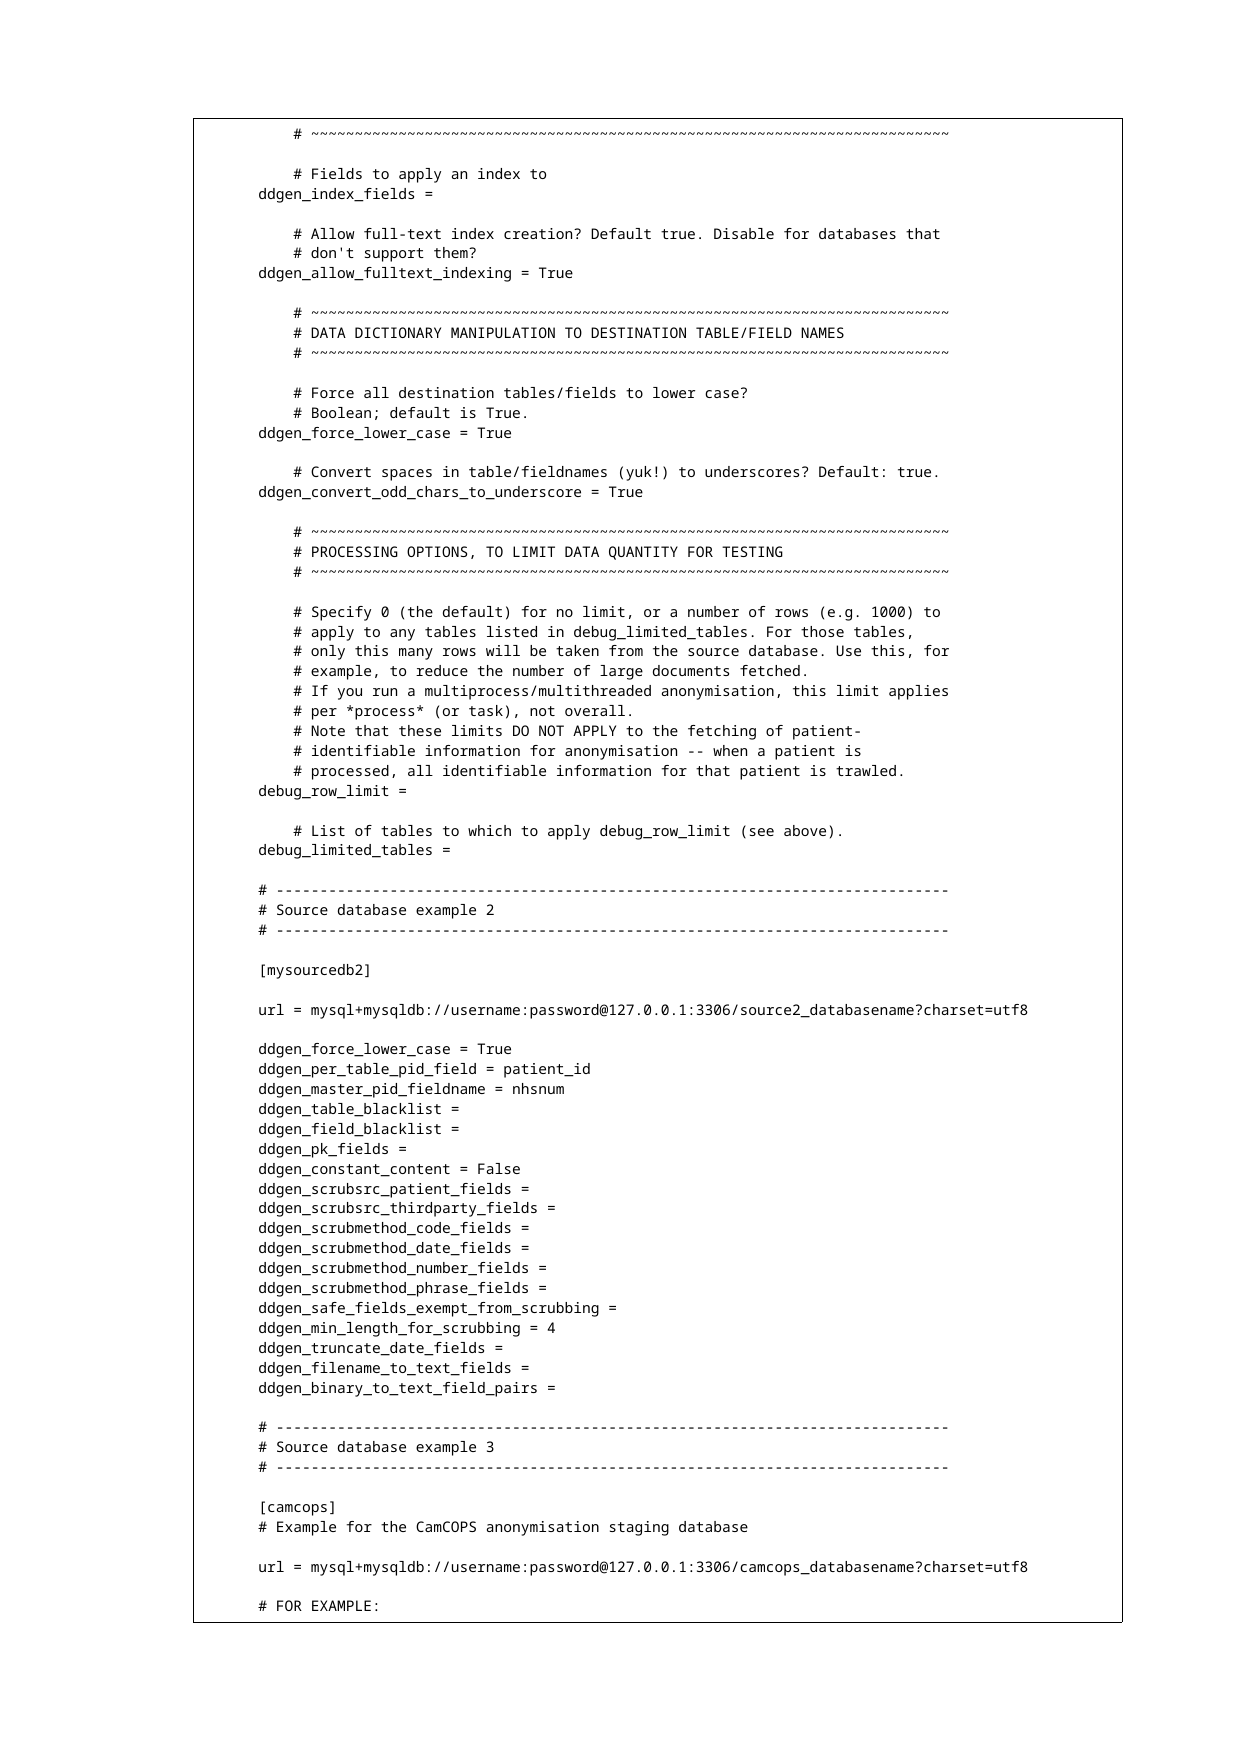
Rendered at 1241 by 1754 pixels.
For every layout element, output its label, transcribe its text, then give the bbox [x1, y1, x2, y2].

table_header # ~~~~~~~~~~~~~~~~~~~~~~~~~~~~~~~~~~~~~~~~~~~~~~~~~~~~~~~~~~~~~~~~~~~~~~~~~ # Fields to apply an index to ddgen_index_fields = # Allow full-text index creation? Default true. Disable for databases that # don't support them? ddgen_allow_fulltext_indexing = True # ~~~~~~~~~~~~~~~~~~~~~~~~~~~~~~~~~~~~~~~~~~~~~~~~~~~~~~~~~~~~~~~~~~~~~~~~~ # DATA DICTIONARY MANIPULATION TO DESTINATION TABLE/FIELD NAMES # ~~~~~~~~~~~~~~~~~~~~~~~~~~~~~~~~~~~~~~~~~~~~~~~~~~~~~~~~~~~~~~~~~~~~~~~~~ # Force all destination tables/fields to lower case? # Boolean; default is True. ddgen_force_lower_case = True # Convert spaces in table/fieldnames (yuk!) to underscores? Default: true. ddgen_convert_odd_chars_to_underscore = True # ~~~~~~~~~~~~~~~~~~~~~~~~~~~~~~~~~~~~~~~~~~~~~~~~~~~~~~~~~~~~~~~~~~~~~~~~~ # PROCESSING OPTIONS, TO LIMIT DATA QUANTITY FOR TESTING # ~~~~~~~~~~~~~~~~~~~~~~~~~~~~~~~~~~~~~~~~~~~~~~~~~~~~~~~~~~~~~~~~~~~~~~~~~ # Specify 0 (the default) for no limit, or a number of rows (e.g. 1000) to # apply to any tables listed in debug_limited_tables. For those tables, # only this many rows will be taken from the source database. Use this, for # example, to reduce the number of large documents fetched. # If you run a multiprocess/multithreaded anonymisation, this limit applies # per *process* (or task), not overall. # Note that these limits DO NOT APPLY to the fetching of patient- # identifiable information for anonymisation -- when a patient is # processed, all identifiable information for that patient is trawled. debug_row_limit = # List of tables to which to apply debug_row_limit (see above). debug_limited_tables = # ----------------------------------------------------------------------------- # Source database example 2 # ----------------------------------------------------------------------------- [mysourcedb2] url = mysql+mysqldb://username:password@127.0.0.1:3306/source2_databasename?charset=utf8 ddgen_force_lower_case = True ddgen_per_table_pid_field = patient_id ddgen_master_pid_fieldname = nhsnum ddgen_table_blacklist = ddgen_field_blacklist = ddgen_pk_fields = ddgen_constant_content = False ddgen_scrubsrc_patient_fields = ddgen_scrubsrc_thirdparty_fields = ddgen_scrubmethod_code_fields = ddgen_scrubmethod_date_fields = ddgen_scrubmethod_number_fields = ddgen_scrubmethod_phrase_fields = ddgen_safe_fields_exempt_from_scrubbing = ddgen_min_length_for_scrubbing = 4 ddgen_truncate_date_fields = ddgen_filename_to_text_fields = ddgen_binary_to_text_field_pairs = # ----------------------------------------------------------------------------- # Source database example 3 # ----------------------------------------------------------------------------- [camcops] # Example for the CamCOPS anonymisation staging database url = mysql+mysqldb://username:password@127.0.0.1:3306/camcops_databasename?charset=utf8 # FOR EXAMPLE: [194, 119, 1122, 1622]
